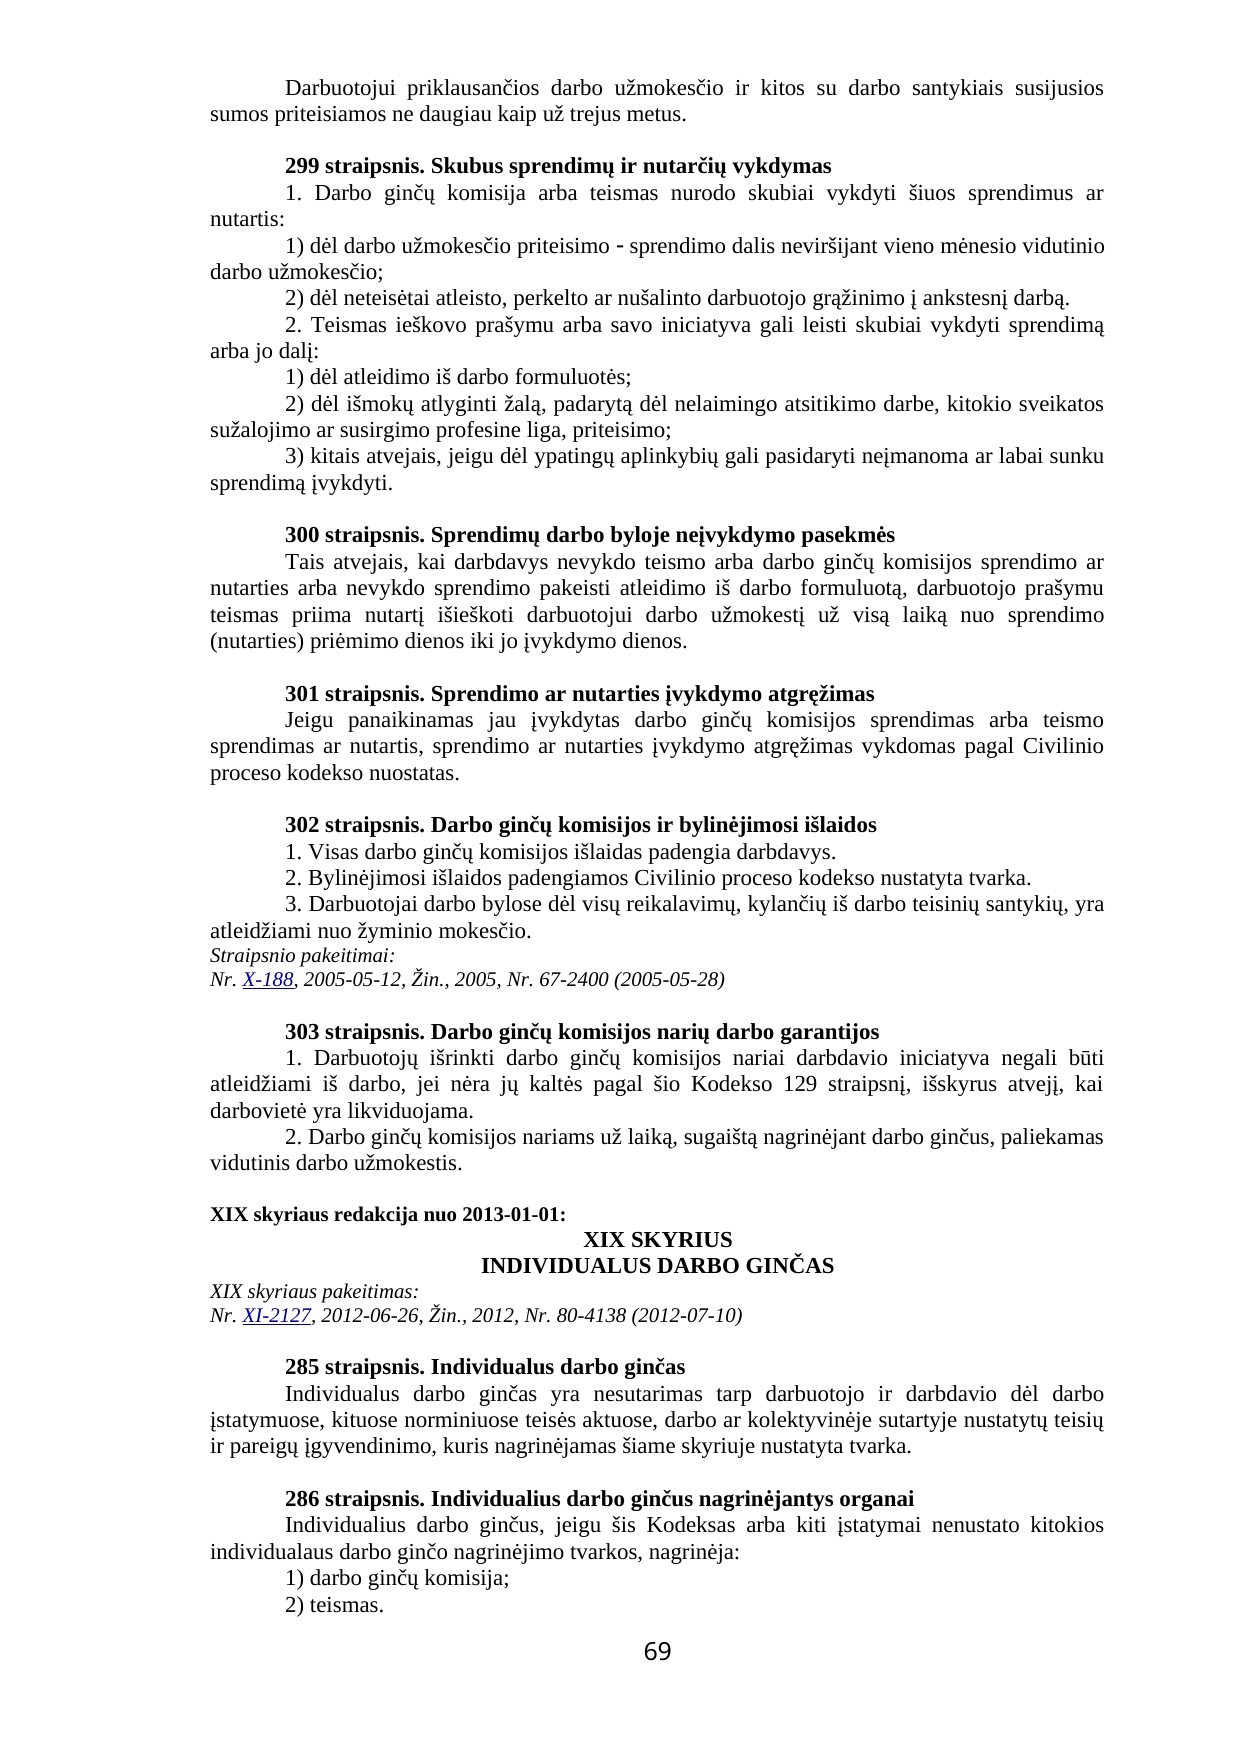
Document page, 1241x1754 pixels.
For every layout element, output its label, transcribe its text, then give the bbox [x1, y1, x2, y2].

text 3. Darbuotojai darbo bylose dėl visų reikalavimų, kylančių iš darbo teisinių santykių, yra atleidžiami nuo žyminio mokesčio. [210, 891, 1106, 943]
text 301 straipsnis. Sprendimo ar nutarties įvykdymo atgręžimas [210, 680, 1106, 706]
text Tais atvejais, kai darbdavys nevykdo teismo arba darbo ginčų komisijos sprendimo ar nutarties arba nevykdo sprendimo pakeisti atleidimo iš darbo formuluotą, darbuotojo prašymu teismas priima nutartį išieškoti darbuotojui darbo užmokestį už visą laiką nuo sprendimo (nutarties) priėmimo dienos iki jo įvykdymo dienos. [210, 548, 1106, 653]
text 2) dėl neteisėtai atleisto, perkelto ar nušalinto darbuotojo grąžinimo į ankstesnį darbą. [210, 284, 1106, 311]
text 2. Bylinėjimosi išlaidos padengiamos Civilinio proceso kodekso nustatyta tvarka. [210, 864, 1106, 891]
text 1) darbo ginčų komisija; [210, 1564, 1106, 1591]
text 1. Darbo ginčų komisija arba teismas nurodo skubiai vykdyti šiuos sprendimus ar nutartis: [210, 179, 1106, 232]
text Individualius darbo ginčus, jeigu šis Kodeksas arba kiti įstatymai nenustato kitokios individualaus darbo ginčo nagrinėjimo tvarkos, nagrinėja: [210, 1512, 1106, 1564]
text INDIVIDUALUS DARBO GINČAS [210, 1253, 1106, 1279]
text Darbuotojui priklausančios darbo užmokesčio ir kitos su darbo santykiais susijusios sumos priteisiamos ne daugiau kaip už trejus metus. [210, 73, 1106, 126]
text 1. Visas darbo ginčų komisijos išlaidas padengia darbdavys. [210, 838, 1106, 864]
text 300 straipsnis. Sprendimų darbo byloje neįvykdymo pasekmės [210, 522, 1106, 548]
text 3) kitais atvejais, jeigu dėl ypatingų aplinkybių gali pasidaryti neįmanoma ar labai sunku sprendimą įvykdyti. [210, 442, 1106, 495]
text XIX SKYRIUS [210, 1226, 1106, 1253]
text Individualus darbo ginčas yra nesutarimas tarp darbuotojo ir darbdavio dėl darbo įstatymuose, kituose norminiuose teisės aktuose, darbo ar kolektyvinėje sutartyje nustatytų teisių ir pareigų įgyvendinimo, kuris nagrinėjamas šiame skyriuje nustatyta tvarka. [210, 1380, 1106, 1459]
text 1) dėl darbo užmokesčio priteisimo  sprendimo dalis neviršijant vieno mėnesio vidutinio darbo užmokesčio; [210, 232, 1106, 284]
text XIX skyriaus pakeitimas: [210, 1279, 1106, 1303]
text Straipsnio pakeitimai: [210, 943, 1106, 967]
text Nr. XI-2127, 2012-06-26, Žin., 2012, Nr. 80-4138 (2012-07-10) [210, 1303, 1106, 1327]
text Nr. X-188, 2005-05-12, Žin., 2005, Nr. 67-2400 (2005-05-28) [210, 967, 1106, 991]
text 286 straipsnis. Individualius darbo ginčus nagrinėjantys organai [210, 1485, 1106, 1512]
text 2) dėl išmokų atlyginti žalą, padarytą dėl nelaimingo atsitikimo darbe, kitokio sveikatos sužalojimo ar susirgimo profesine liga, priteisimo; [210, 390, 1106, 442]
text 302 straipsnis. Darbo ginčų komisijos ir bylinėjimosi išlaidos [210, 811, 1106, 838]
text 2. Teismas ieškovo prašymu arba savo iniciatyva gali leisti skubiai vykdyti sprendimą arba jo dalį: [210, 311, 1106, 363]
text 1) dėl atleidimo iš darbo formuluotės; [210, 363, 1106, 390]
text XIX skyriaus redakcija nuo 2013-01-01: [210, 1202, 1106, 1226]
text 2) teismas. [210, 1591, 1106, 1617]
text 285 straipsnis. Individualus darbo ginčas [210, 1353, 1106, 1380]
text Jeigu panaikinamas jau įvykdytas darbo ginčų komisijos sprendimas arba teismo sprendimas ar nutartis, sprendimo ar nutarties įvykdymo atgręžimas vykdomas pagal Civilinio proceso kodekso nuostatas. [210, 706, 1106, 785]
text 299 straipsnis. Skubus sprendimų ir nutarčių vykdymas [210, 153, 1106, 179]
text 2. Darbo ginčų komisijos nariams už laiką, sugaištą nagrinėjant darbo ginčus, paliekamas vidutinis darbo užmokestis. [210, 1123, 1106, 1176]
text 303 straipsnis. Darbo ginčų komisijos narių darbo garantijos [210, 1018, 1106, 1044]
text 1. Darbuotojų išrinkti darbo ginčų komisijos nariai darbdavio iniciatyva negali būti atleidžiami iš darbo, jei nėra jų kaltės pagal šio Kodekso 129 straipsnį, išskyrus atvejį, kai darbovietė yra likviduojama. [210, 1044, 1106, 1123]
